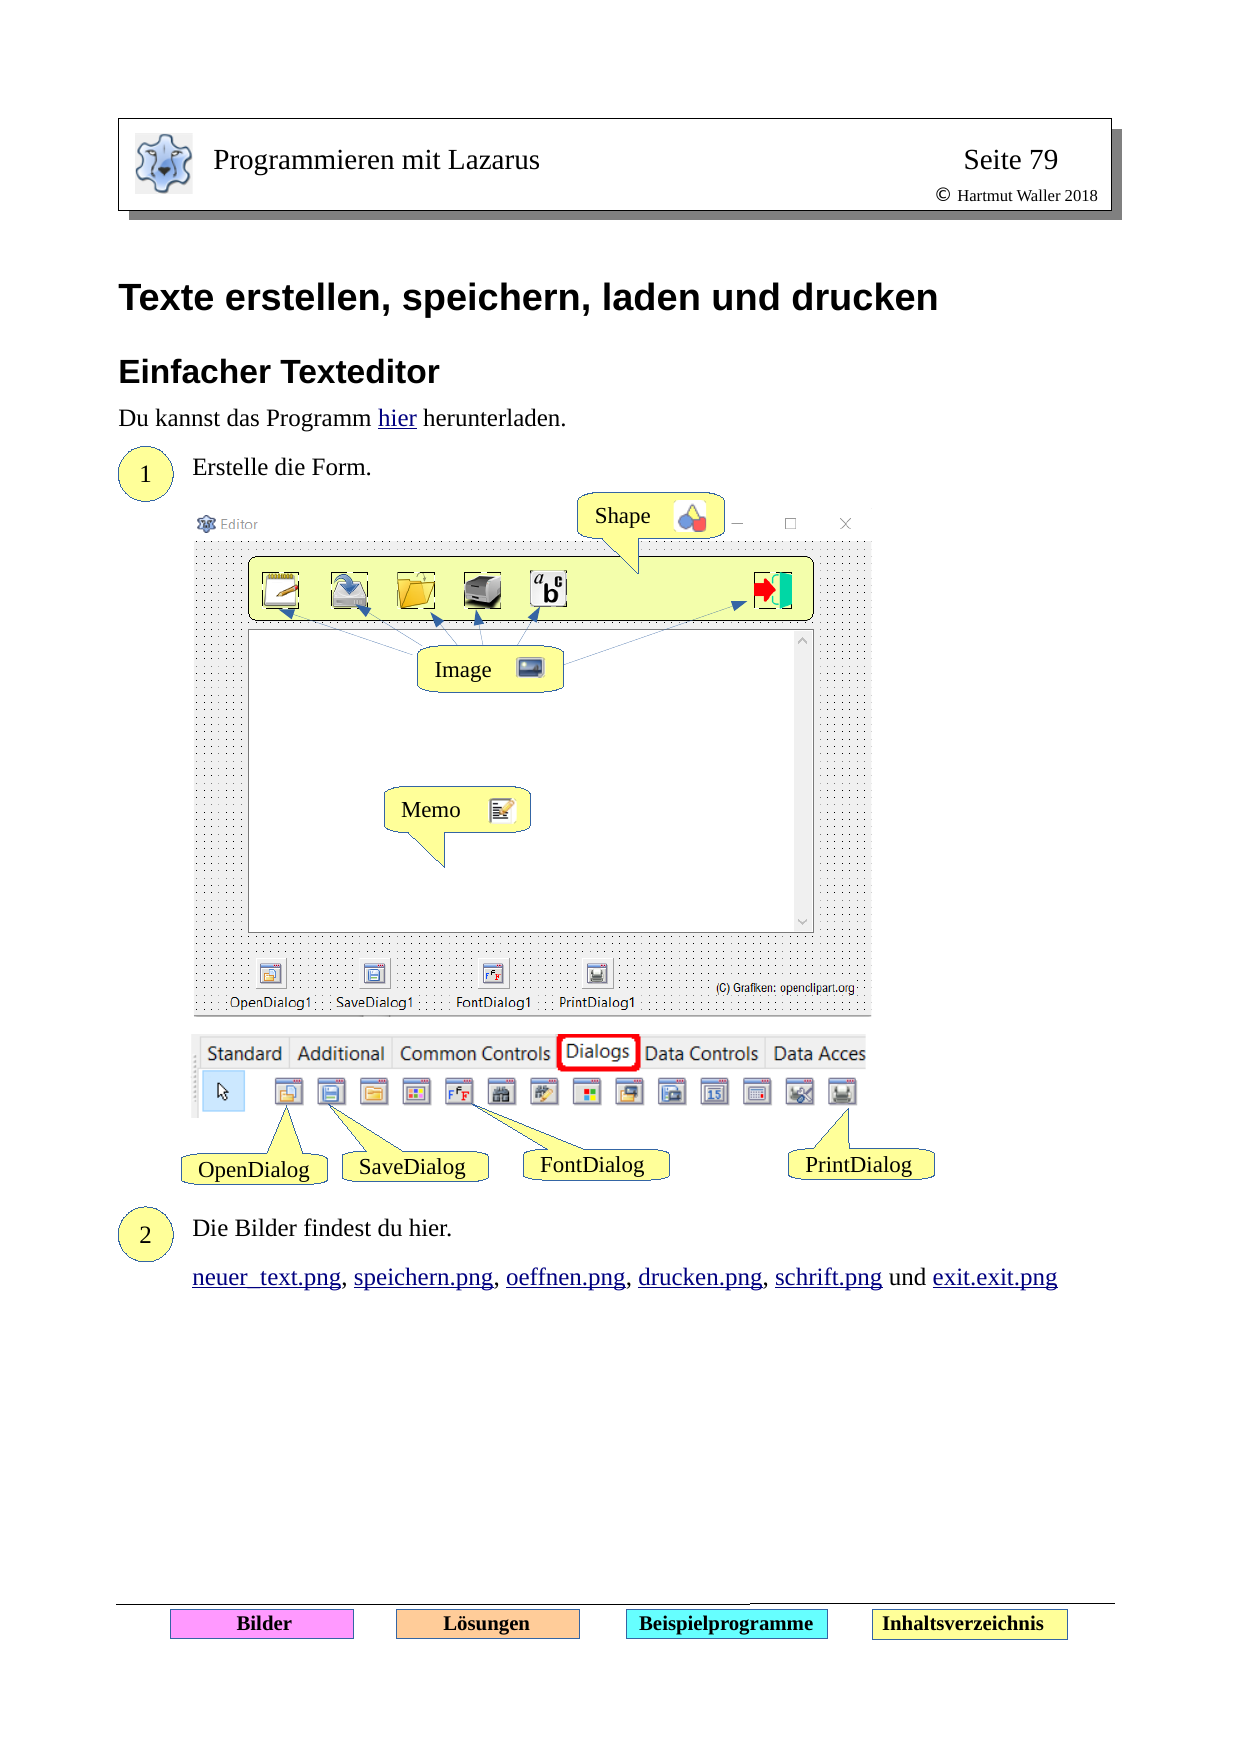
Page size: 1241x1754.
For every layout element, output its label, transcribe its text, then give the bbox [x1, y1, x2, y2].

text Erstelle die Form. [164, 452, 1122, 481]
text neuer_text.png, speichern.png, oeffnen.png, drucken.png, schrift.png und exit.exit.png [118, 1262, 1122, 1290]
text Du kannst das Programm hier herunterladen. [118, 403, 1122, 432]
subtitle Einfacher Texteditor [118, 352, 1122, 390]
picture [193, 508, 872, 1017]
subtitle Texte erstellen, speichern, laden und drucken [118, 275, 1122, 318]
picture [673, 500, 707, 532]
picture [135, 133, 193, 194]
text Die Bilder findest du hier. [165, 1213, 1122, 1241]
picture [190, 1034, 866, 1118]
